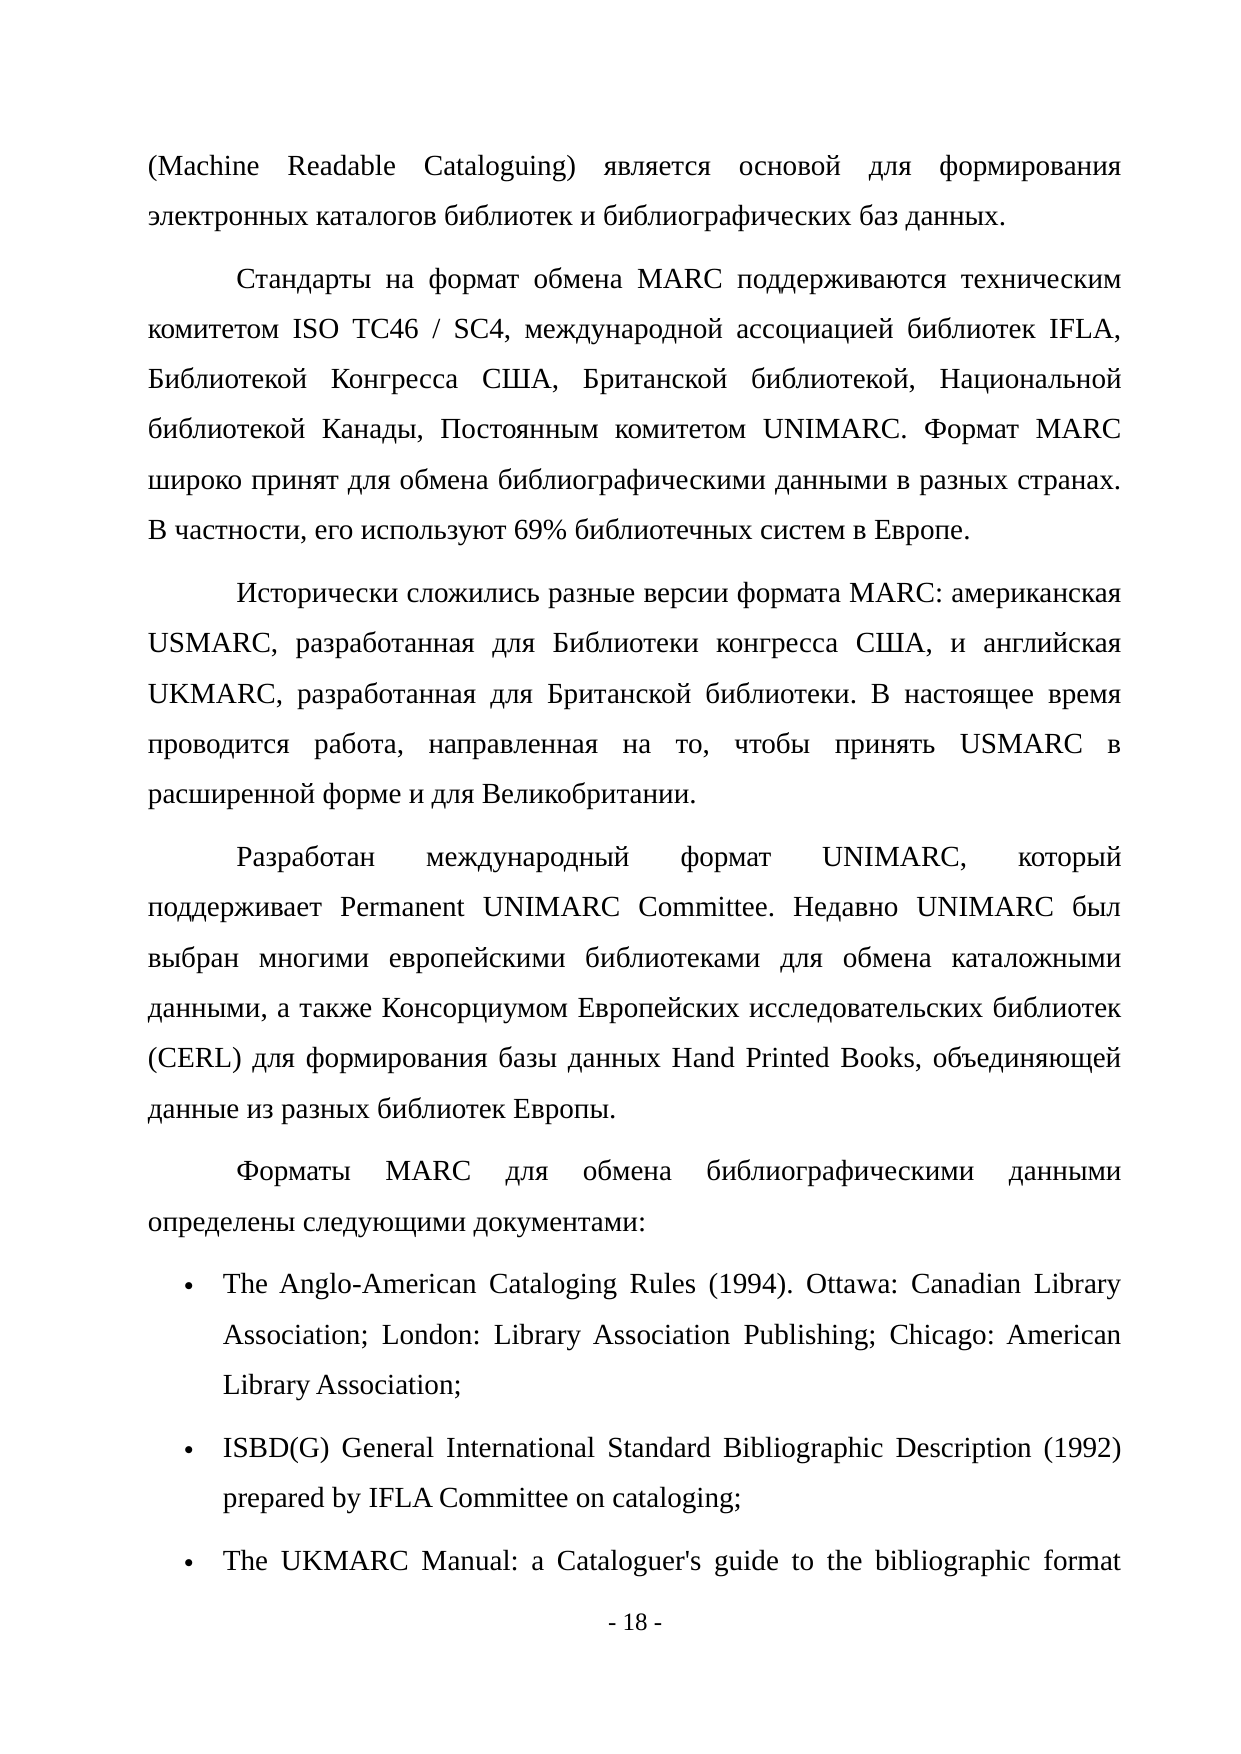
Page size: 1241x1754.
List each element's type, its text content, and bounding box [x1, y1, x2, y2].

text Стандарты на формат обмена MARC поддерживаются техническим комитетом ISO TC46 / SC4, международной ассоциацией библиотек IFLA, Библиотекой Конгресса США, Британской библиотекой, Национальной библиотекой Канады, Постоянным комитетом UNIMARC. Формат MARC широко принят для обмена библиографическими данными в разных странах. В частности, его используют 69% библиотечных систем в Европе. [148, 261, 1122, 546]
list The UKMARC Manual: a Cataloguer's guide to the bibliographic format [185, 1543, 1122, 1577]
list ISBD(G) General International Standard Bibliographic Description (1992) prepared by IFLA Committee on cataloging; [185, 1430, 1122, 1514]
text Исторически сложились разные версии формата MARC: американская USMARC, разработанная для Библиотеки конгресса США, и английская UKMARC, разработанная для Британской библиотеки. В настоящее время проводится работа, направленная на то, чтобы принять USMARC в расширенной форме и для Великобритании. [148, 575, 1122, 810]
text Форматы MARC для обмена библиографическими данными определены следующими документами: [148, 1153, 1122, 1237]
list The Anglo-American Cataloging Rules (1994). Ottawa: Canadian Library Association; London: Library Association Publishing; Chicago: American Library Association; [185, 1267, 1122, 1401]
text Разработан международный формат UNIMARC, который поддерживает Permanent UNIMARC Committee. Недавно UNIMARC был выбран многими европейскими библиотеками для обмена каталожными данными, а также Консорциумом Европейских исследовательских библиотек (CERL) для формирования базы данных Hand Printed Books, объединяющей данные из разных библиотек Европы. [148, 839, 1122, 1124]
text (Machine Readable Cataloguing) является основой для формирования электронных каталогов библиотек и библиографических баз данных. [148, 148, 1122, 231]
